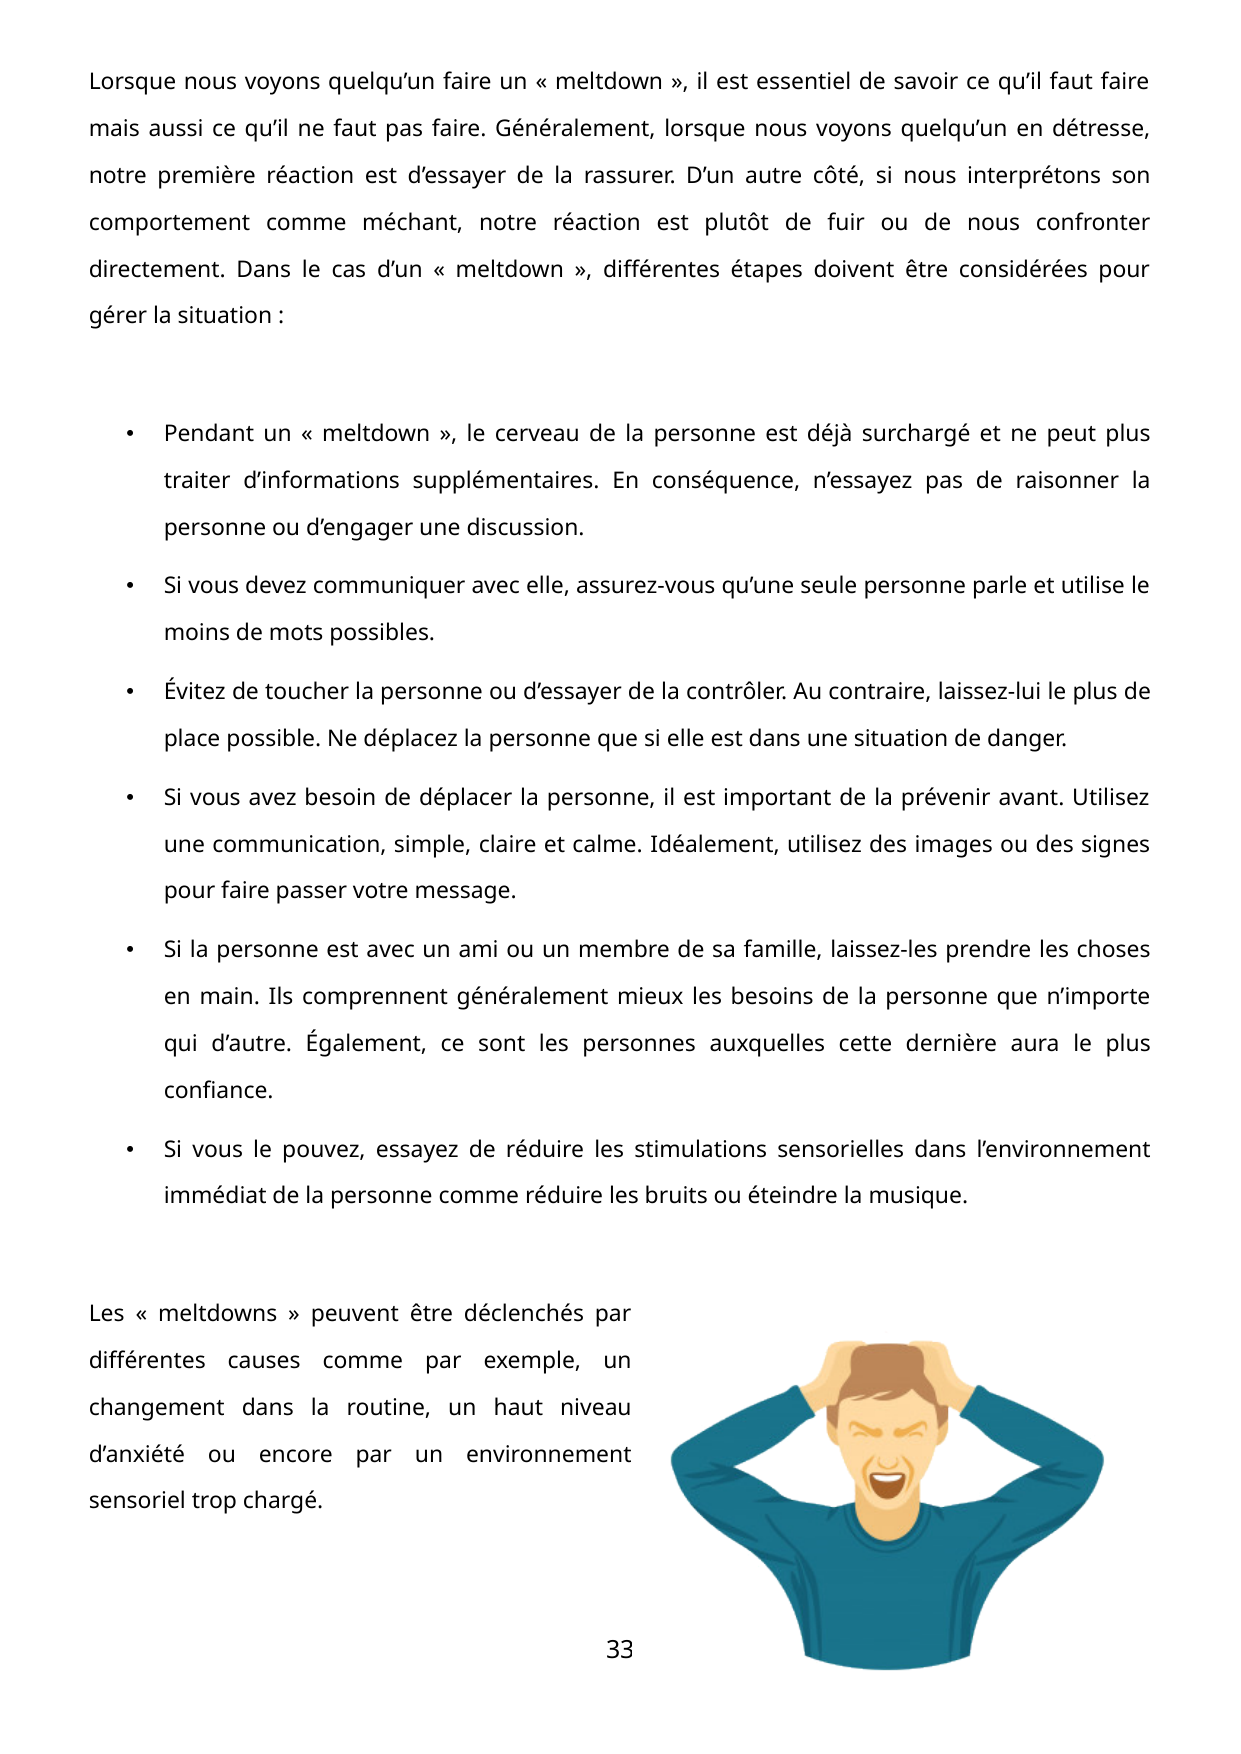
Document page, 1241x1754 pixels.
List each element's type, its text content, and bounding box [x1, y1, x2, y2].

picture [649, 1319, 1116, 1705]
list Pendant un « meltdown », le cerveau de la personne est déjà surchargé et ne peut plus traiter d’informations supplémentaires. En conséquence, n’essayez pas de raisonner la personne ou d’engager une discussion. [126, 417, 1152, 542]
list Si vous avez besoin de déplacer la personne, il est important de la prévenir avant. Utilisez une communication, simple, claire et calme. Idéalement, utilisez des images ou des signes pour faire passer votre message. [126, 781, 1152, 906]
list Si vous le pouvez, essayez de réduire les stimulations sensorielles dans l’environnement immédiat de la personne comme réduire les bruits ou éteindre la musique. [126, 1132, 1152, 1211]
list Évitez de toucher la personne ou d’essayer de la contrôler. Au contraire, laissez-lui le plus de place possible. Ne déplacez la personne que si elle est dans une situation de danger. [126, 675, 1152, 753]
list Si vous devez communiquer avec elle, assurez-vous qu’une seule personne parle et utilise le moins de mots possibles. [126, 569, 1152, 647]
text Lorsque nous voyons quelqu’un faire un « meltdown », il est essentiel de savoir ce qu’il faut faire mais aussi ce qu’il ne faut pas faire. Généralement, lorsque nous voyons quelqu’un en détresse, notre première réaction est d’essayer de la rassurer. D’un autre côté, si nous interprétons son comportement comme méchant, notre réaction est plutôt de fuir ou de nous confronter directement. Dans le cas d’un « meltdown », différentes étapes doivent être considérées pour gérer la situation : [88, 65, 1152, 331]
text Les « meltdowns » peuvent être déclenchés par différentes causes comme par exemple, un changement dans la routine, un haut niveau d’anxiété ou encore par un environnement sensoriel trop chargé. [88, 1297, 1152, 1722]
list Si la personne est avec un ami ou un membre de sa famille, laissez-les prendre les choses en main. Ils comprennent généralement mieux les besoins de la personne que n’importe qui d’autre. Également, ce sont les personnes auxquelles cette dernière aura le plus confiance. [126, 933, 1152, 1105]
